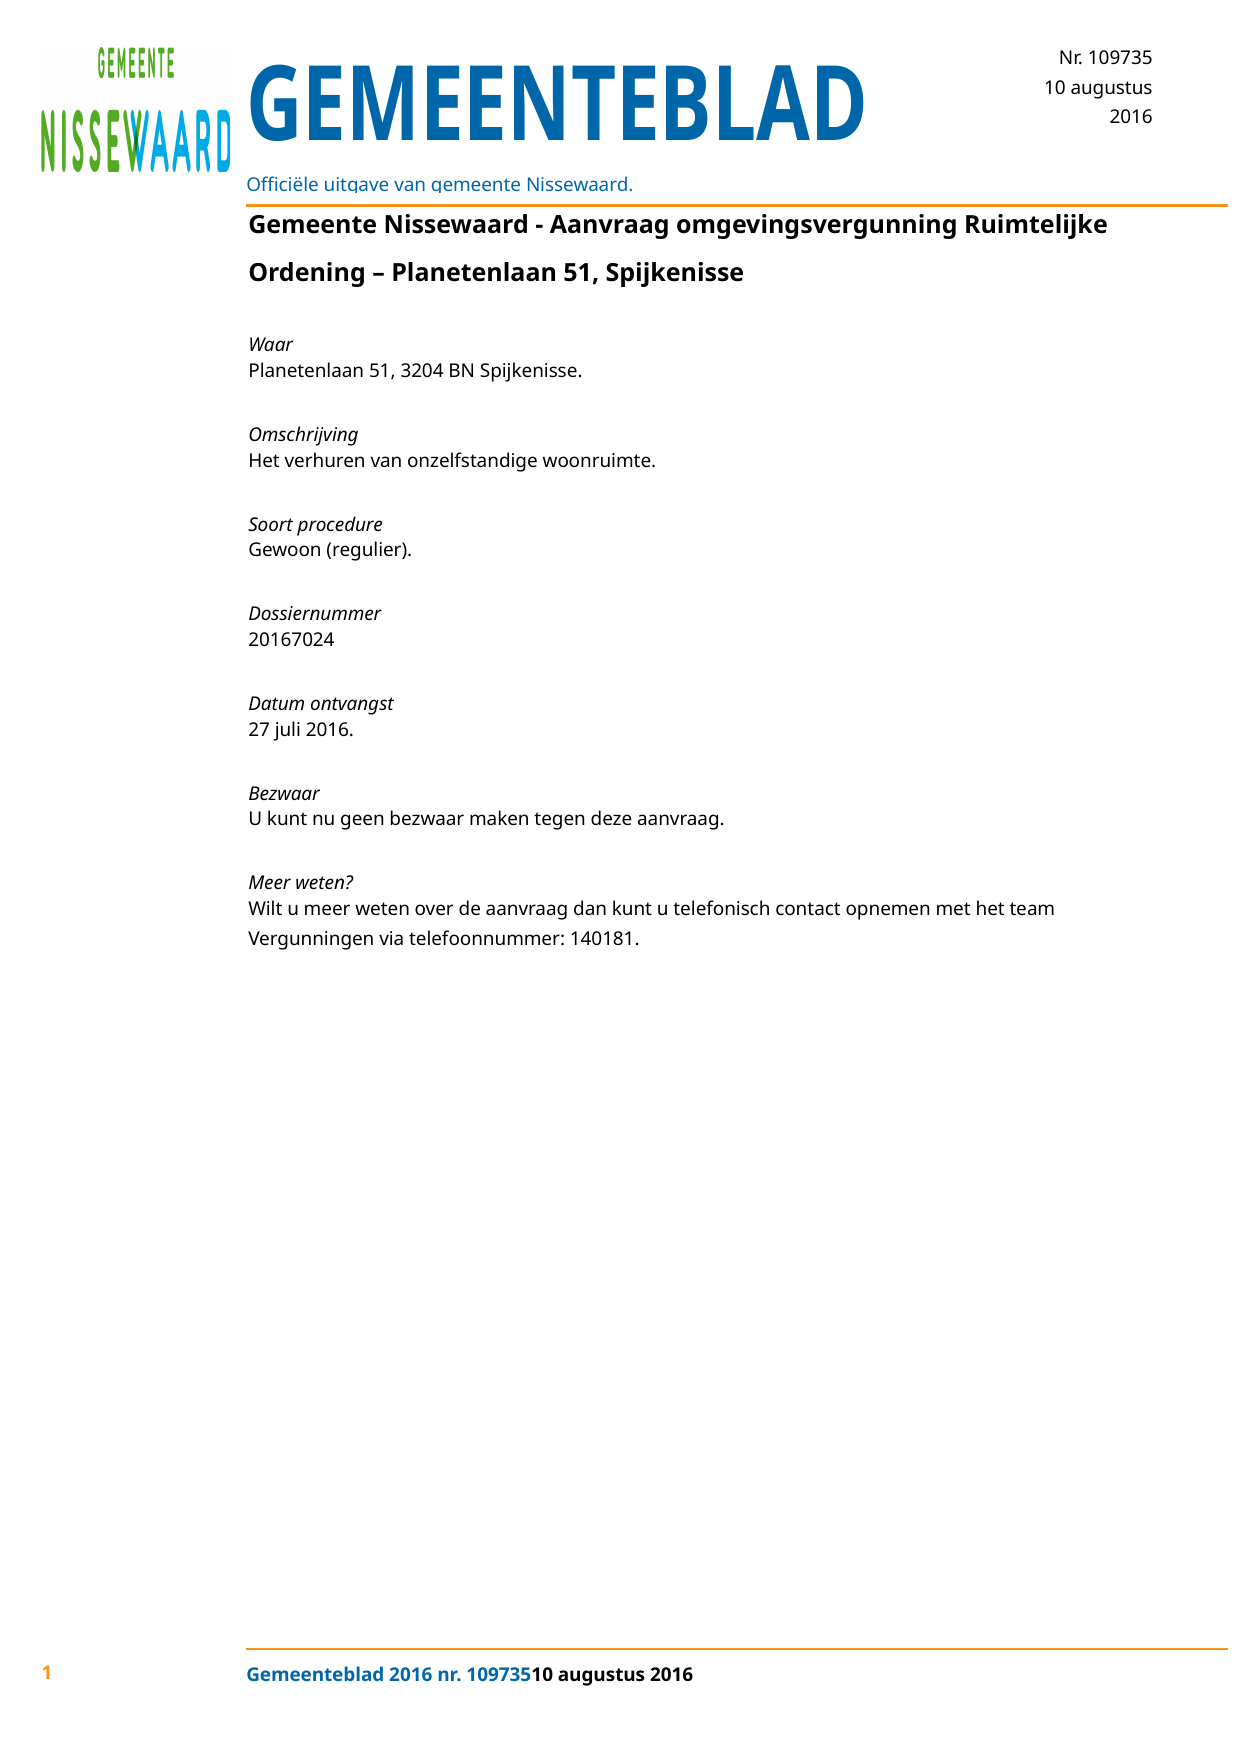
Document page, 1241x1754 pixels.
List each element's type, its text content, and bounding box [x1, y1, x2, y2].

picture [154, 157, 165, 172]
picture [201, 122, 206, 138]
text Gemeente Nissewaard - Aanvraag omgevingsvergunning Ruimtelijke Ordening – Planetenlaan 51, Spijkenisse [248, 207, 1152, 288]
picture [200, 151, 206, 172]
text Soort procedure [248, 511, 1152, 537]
text 27 juli 2016. [248, 716, 1152, 742]
text Wilt u meer weten over de aanvraag dan kunt u telefonisch contact opnemen met het team Vergunningen via telefoonnummer: 140181. [248, 895, 1152, 951]
text 20167024 [248, 626, 1152, 652]
picture [176, 157, 187, 172]
text U kunt nu geen bezwaar maken tegen deze aanvraag. [248, 806, 1152, 831]
text Omschrijving [248, 421, 1152, 447]
text Gewoon (regulier). [248, 537, 1152, 562]
text Bezwaar [248, 780, 1152, 806]
text Het verhuren van onzelfstandige woonruimte. [248, 447, 1152, 473]
picture [41, 47, 231, 172]
picture [222, 122, 227, 160]
text Planetenlaan 51, 3204 BN Spijkenisse. [248, 357, 1152, 383]
text Dossiernummer [248, 601, 1152, 626]
text Datum ontvangst [248, 690, 1152, 716]
text Meer weten? [248, 869, 1152, 895]
text Waar [248, 331, 1152, 357]
